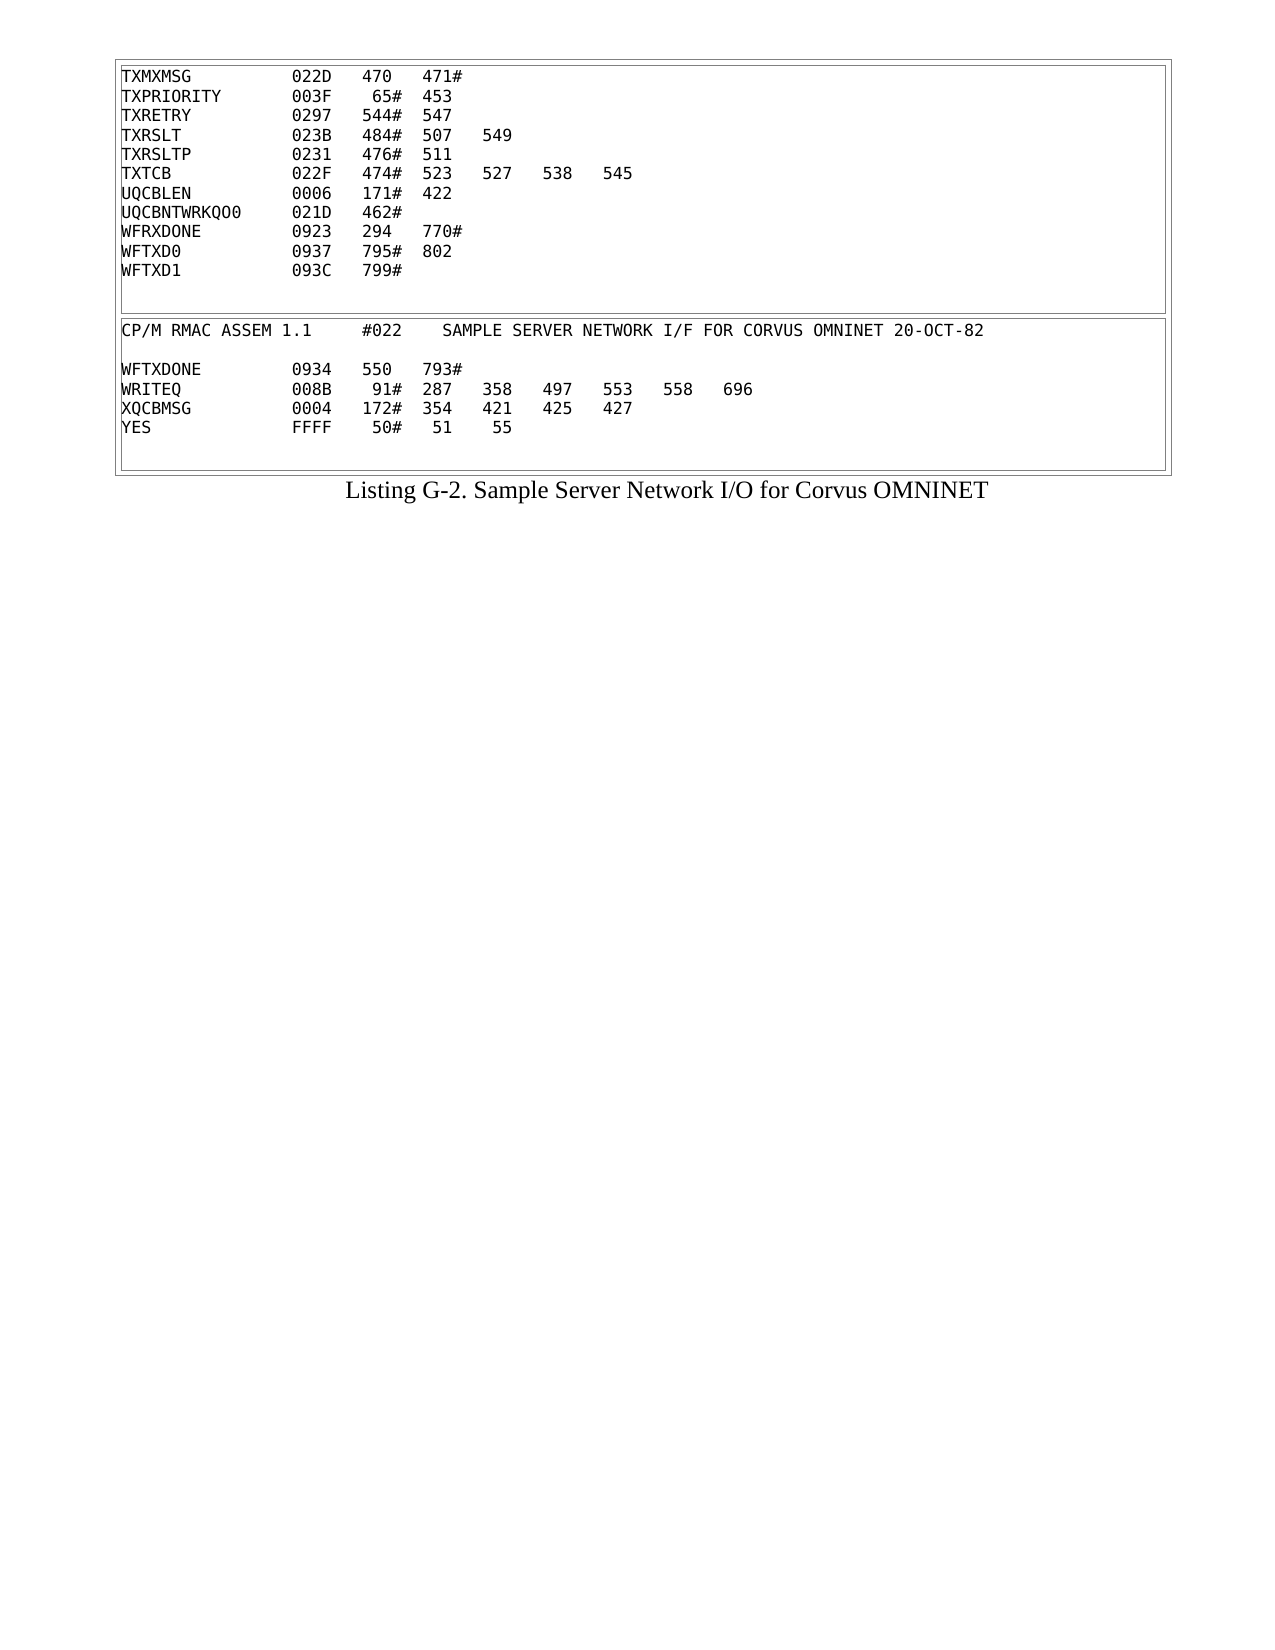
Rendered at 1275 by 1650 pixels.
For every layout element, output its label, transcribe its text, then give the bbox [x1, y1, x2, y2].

text Listing G-2. Sample Server Network I/O for Corvus OMNINET [118, 475, 1216, 504]
table_cell TXMXMSG 022D 470 471# TXPRIORITY 003F 65# 453 TXRETRY 0297 544# 547 TXRSLT 023B 484# 507 549 TXRSLTP 0231 476# 511 TXTCB 022F 474# 523 527 538 545 UQCBLEN 0006 171# 422 UQCBNTWRKQO0 021D 462# WFRXDONE 0923 294 770# WFTXD0 0937 795# 802 WFTXD1 093C 799# [118, 60, 1168, 313]
table_cell CP/M RMAC ASSEM 1.1 #022 SAMPLE SERVER NETWORK I/F FOR CORVUS OMNINET 20-OCT-82 WFTXDONE 0934 550 793# WRITEQ 008B 91# 287 358 497 553 558 696 XQCBMSG 0004 172# 354 421 425 427 YES FFFF 50# 51 55 [118, 313, 1168, 470]
